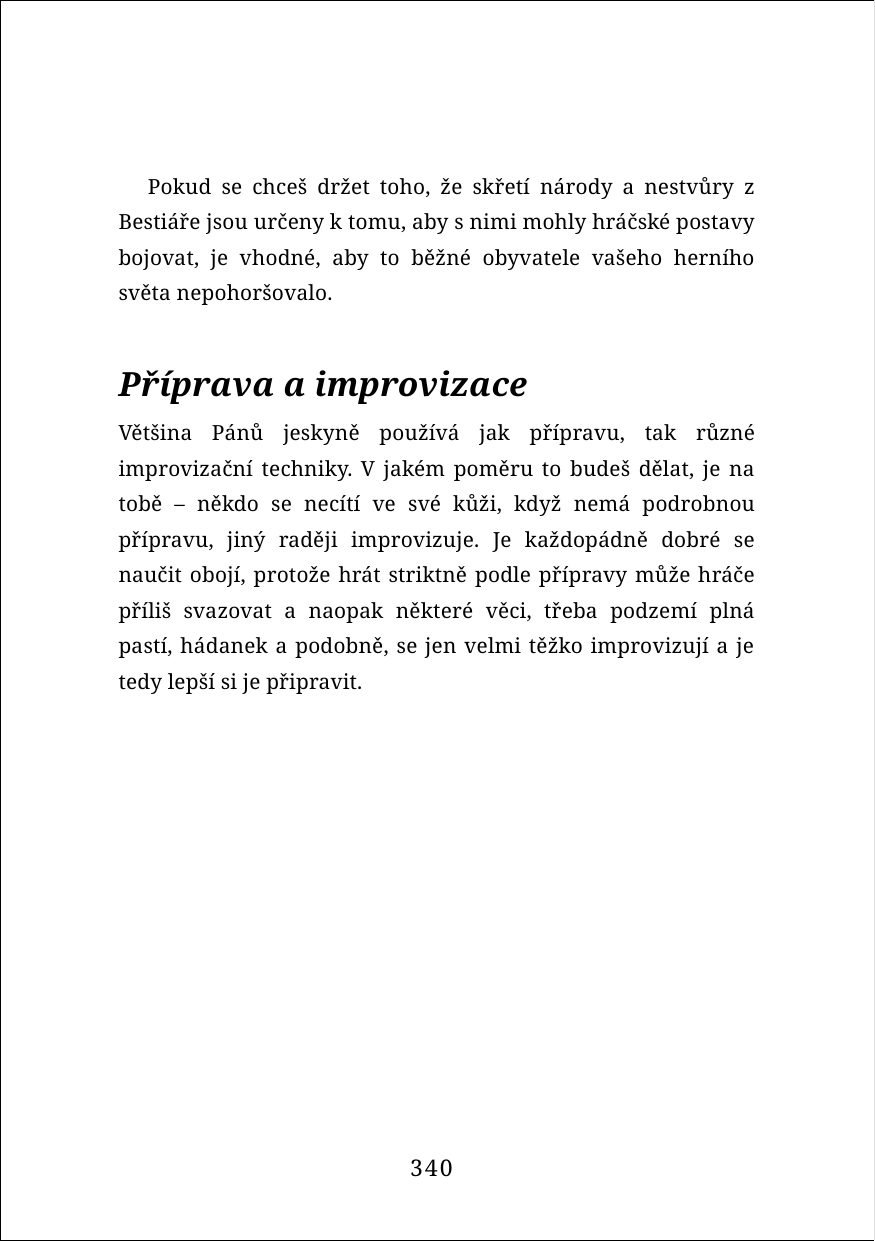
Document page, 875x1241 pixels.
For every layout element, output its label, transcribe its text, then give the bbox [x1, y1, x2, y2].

subtitle Příprava a improvizace [118, 361, 756, 407]
text Většina Pánů jeskyně používá jak přípravu, tak různé improvizační techniky. V jakém poměru to budeš dělat, je na tobě – někdo se necítí ve své kůži, když nemá podrobnou přípravu, jiný raději improvizuje. Je každopádně dobré se naučit obojí, protože hrát striktně podle přípravy může hráče příliš svazovat a naopak některé věci, třeba podzemí plná pastí, hádanek a podobně, se jen velmi těžko improvizují a je tedy lepší si je připravit. [118, 418, 756, 695]
text Pokud se chceš držet toho, že skřetí národy a nestvůry z Bestiáře jsou určeny k tomu, aby s nimi mohly hráčské postavy bojovat, je vhodné, aby to běžné obyvatele vašeho herního světa nepohoršovalo. [118, 172, 756, 307]
